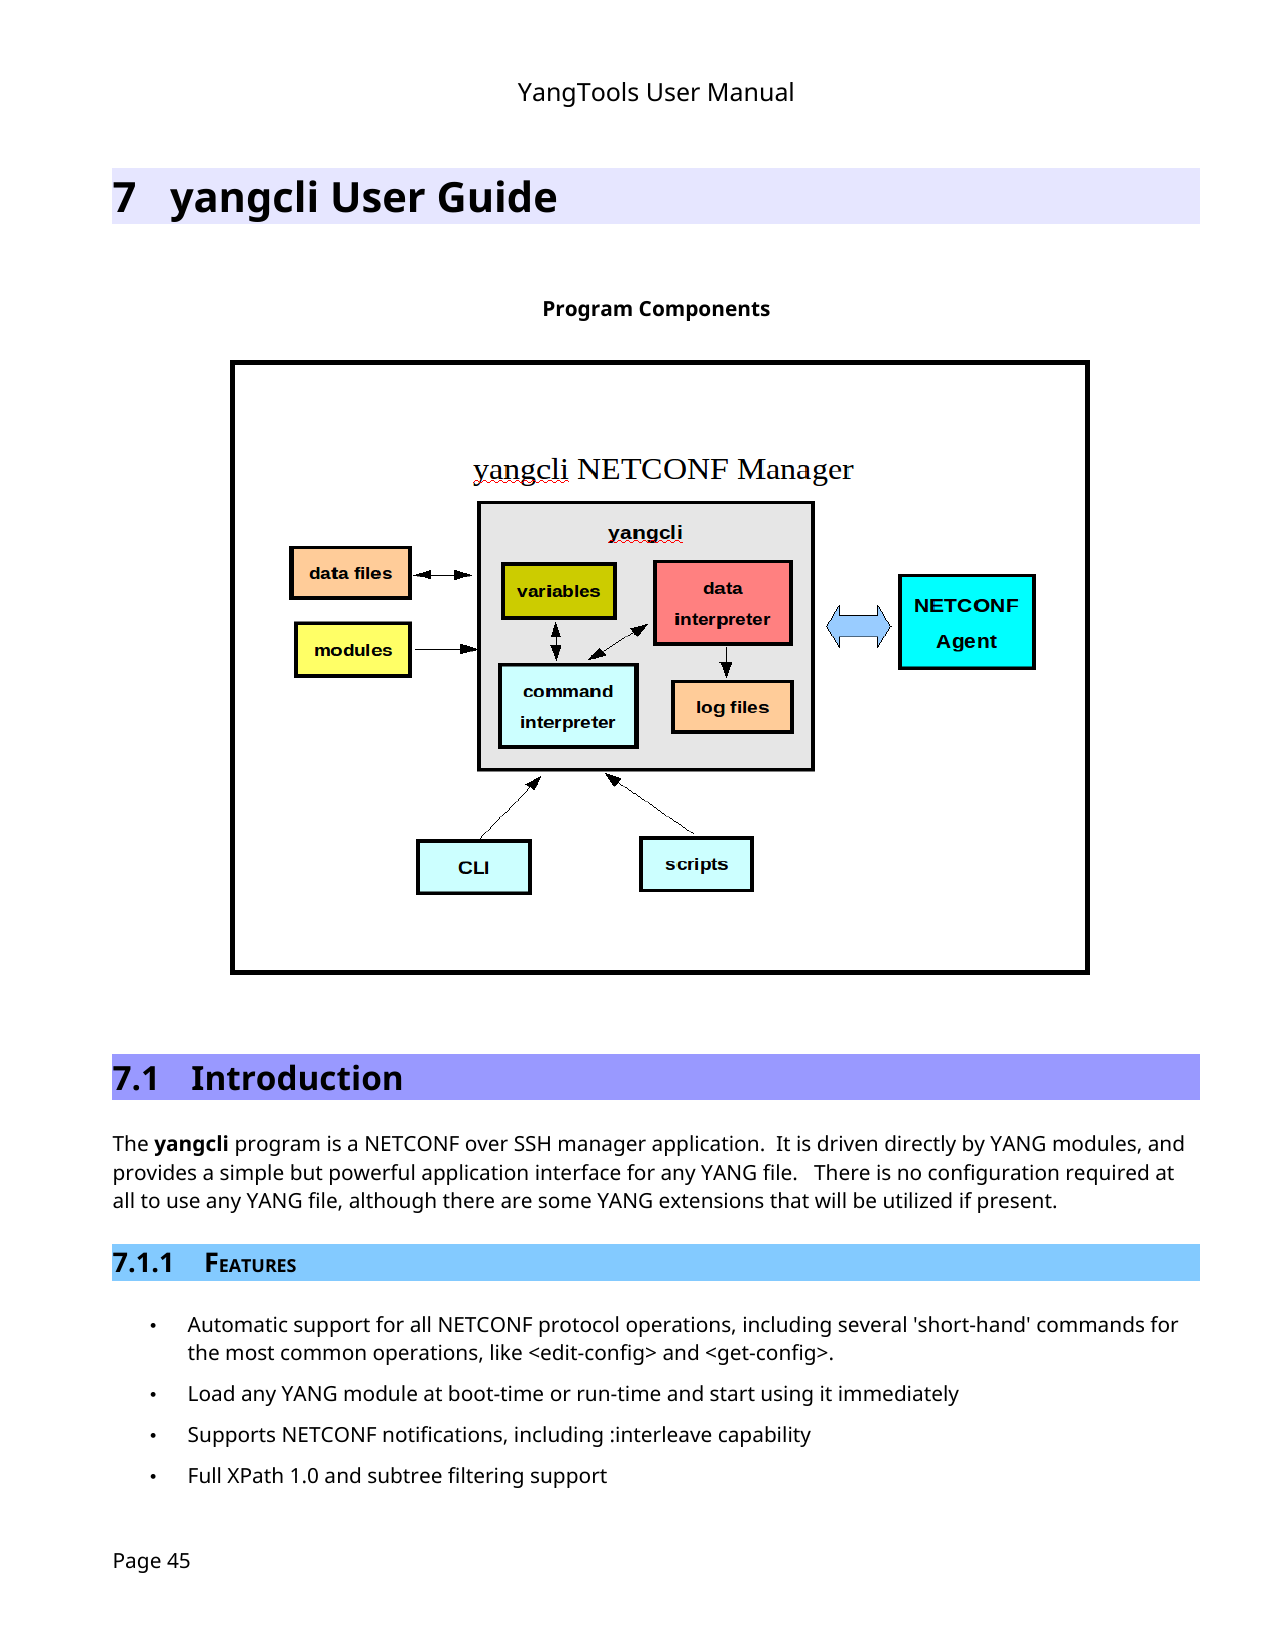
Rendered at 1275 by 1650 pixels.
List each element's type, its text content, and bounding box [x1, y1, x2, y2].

picture [165, 323, 1148, 997]
subtitle Program Components [127, 294, 1185, 323]
subtitle Introduction [112, 1054, 1200, 1100]
subtitle yangcli User Guide [112, 168, 1200, 224]
subtitle Features [112, 1244, 1200, 1281]
list Supports NETCONF notifications, including :interleave capability [150, 1420, 1200, 1448]
list Automatic support for all NETCONF protocol operations, including several 'short-hand' commands for the most common operations, like <edit-config> and <get-config>. [150, 1310, 1200, 1367]
list Load any YANG module at boot-time or run-time and start using it immediately [150, 1379, 1200, 1407]
list Full XPath 1.0 and subtree filtering support [150, 1461, 1200, 1489]
text The yangcli program is a NETCONF over SSH manager application. It is driven directly by YANG modules, and provides a simple but powerful application interface for any YANG file. There is no configuration required at all to use any YANG file, although there are some YANG extensions that will be utilized if present. [112, 1129, 1200, 1214]
